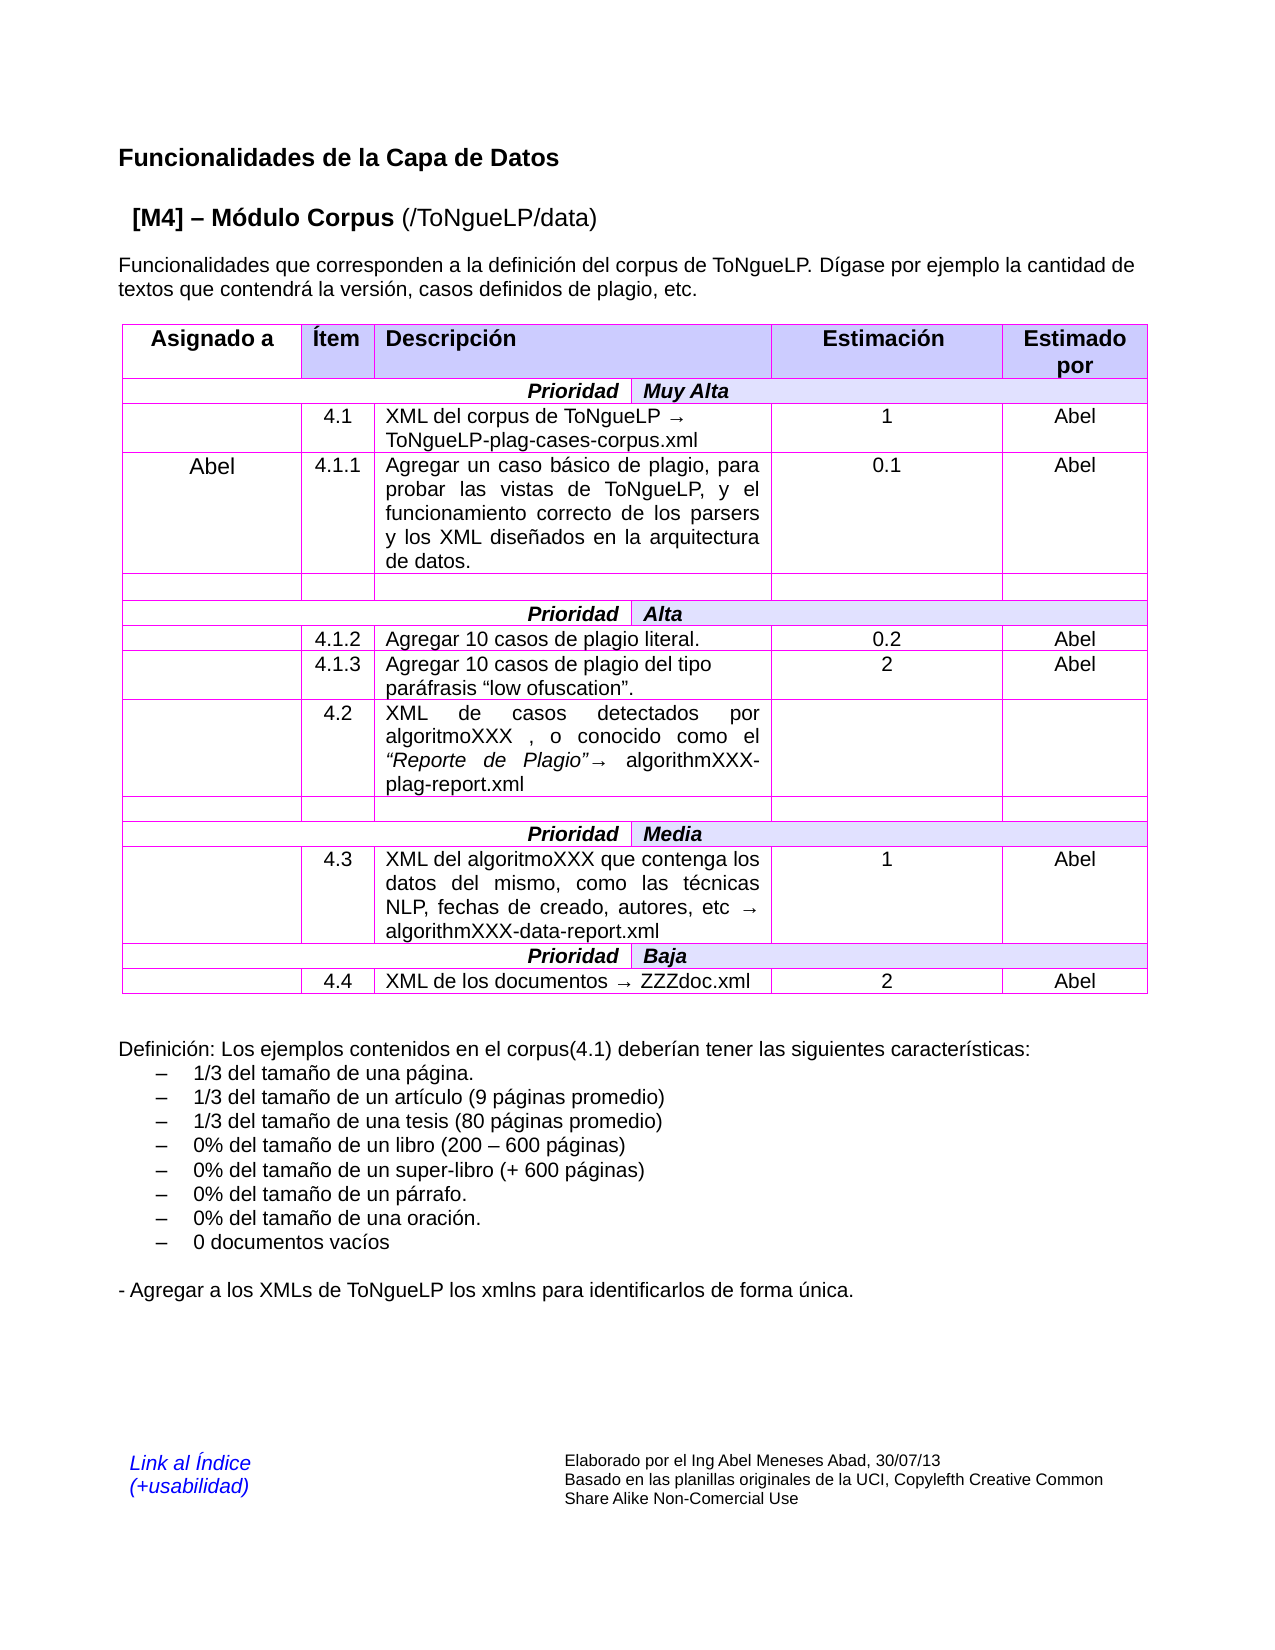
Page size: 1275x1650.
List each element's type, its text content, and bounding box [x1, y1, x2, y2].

text Funcionalidades que corresponden a la definición del corpus de ToNgueLP. Dígase por ejemplo la cantidad de textos que contendrá la versión, casos definidos de plagio, etc. [118, 252, 1157, 300]
table_cell [1003, 797, 1147, 821]
table_cell XML de los documentos → ZZZdoc.xml [375, 969, 771, 993]
table_header Ítem [302, 325, 374, 378]
table_cell Agregar un caso básico de plagio, para probar las vistas de ToNgueLP, y el funcionamiento correcto de los parsers y los XML diseñados en la arquitectura de datos. [375, 453, 771, 573]
table_cell Abel [1003, 847, 1147, 943]
subtitle [M4] – Módulo Corpus (/ToNgueLP/data) [118, 203, 1157, 232]
list 0% del tamaño de un párrafo. [156, 1181, 1157, 1206]
table_cell [123, 700, 301, 796]
table_header Estimación [772, 325, 1002, 378]
table_cell [302, 574, 374, 600]
table_cell [772, 700, 1002, 796]
table_cell 1 [772, 404, 1002, 452]
table_cell XML del algoritmoXXX que contenga los datos del mismo, como las técnicas NLP, fechas de creado, autores, etc → algorithmXXX-data-report.xml [375, 847, 771, 943]
table_cell 4.1.1 [302, 453, 374, 573]
table_cell Abel [1003, 453, 1147, 573]
table_cell Abel [1003, 626, 1147, 650]
table_cell Abel [1003, 651, 1147, 699]
table_cell [375, 797, 771, 821]
table_cell 1 [772, 847, 1002, 943]
table_cell [123, 404, 301, 452]
table_cell 0.1 [772, 453, 1002, 573]
table_cell 0.2 [772, 626, 1002, 650]
text - Agregar a los XMLs de ToNgueLP los xmlns para identificarlos de forma única. [118, 1278, 1157, 1302]
table_cell Abel [1003, 404, 1147, 452]
table_cell Prioridad [123, 822, 631, 846]
table_cell Alta [632, 601, 1147, 625]
table_cell Abel [123, 453, 301, 573]
table_cell [375, 574, 771, 600]
list 1/3 del tamaño de una tesis (80 páginas promedio) [156, 1109, 1157, 1133]
list 0% del tamaño de un super-libro (+ 600 páginas) [156, 1157, 1157, 1181]
table_cell [1003, 574, 1147, 600]
table_cell 2 [772, 651, 1002, 699]
table_header Estimado por [1003, 325, 1147, 378]
table_cell 4.1.3 [302, 651, 374, 699]
table_cell Abel [1003, 969, 1147, 993]
list 1/3 del tamaño de un artículo (9 páginas promedio) [156, 1085, 1157, 1109]
table_cell [123, 651, 301, 699]
table_cell [772, 574, 1002, 600]
table_header Asignado a [123, 325, 301, 378]
table_cell [302, 797, 374, 821]
table_cell XML del corpus de ToNgueLP → ToNgueLP-plag-cases-corpus.xml [375, 404, 771, 452]
table_cell 4.1 [302, 404, 374, 452]
table_cell 4.1.2 [302, 626, 374, 650]
list 0% del tamaño de un libro (200 – 600 páginas) [156, 1133, 1157, 1157]
table_cell Baja [632, 944, 1147, 968]
table_cell [123, 969, 301, 993]
table_cell XML de casos detectados por algoritmoXXX , o conocido como el “Reporte de Plagio”→ algorithmXXX-plag-report.xml [375, 700, 771, 796]
list 0% del tamaño de una oración. [156, 1206, 1157, 1229]
table_cell Agregar 10 casos de plagio del tipo paráfrasis “low ofuscation”. [375, 651, 771, 699]
table_cell [772, 797, 1002, 821]
list 1/3 del tamaño de una página. [156, 1061, 1157, 1085]
table_cell Media [632, 822, 1147, 846]
list 0 documentos vacíos [156, 1229, 1157, 1254]
table_cell [123, 847, 301, 943]
table_cell 4.2 [302, 700, 374, 796]
subtitle Funcionalidades de la Capa de Datos [118, 143, 1157, 172]
table_cell 4.3 [302, 847, 374, 943]
table_cell Prioridad [123, 601, 631, 625]
table_cell Agregar 10 casos de plagio literal. [375, 626, 771, 650]
table_cell 4.4 [302, 969, 374, 993]
table_cell Muy Alta [632, 379, 1147, 403]
table_cell [123, 574, 301, 600]
table_cell Prioridad [123, 944, 631, 968]
table_cell [1003, 700, 1147, 796]
table_cell Prioridad [123, 379, 631, 403]
text Definición: Los ejemplos contenidos en el corpus(4.1) deberían tener las siguientes características: [118, 1037, 1157, 1061]
table_header Descripción [375, 325, 771, 378]
table_cell [123, 797, 301, 821]
table_cell [123, 626, 301, 650]
table_cell 2 [772, 969, 1002, 993]
